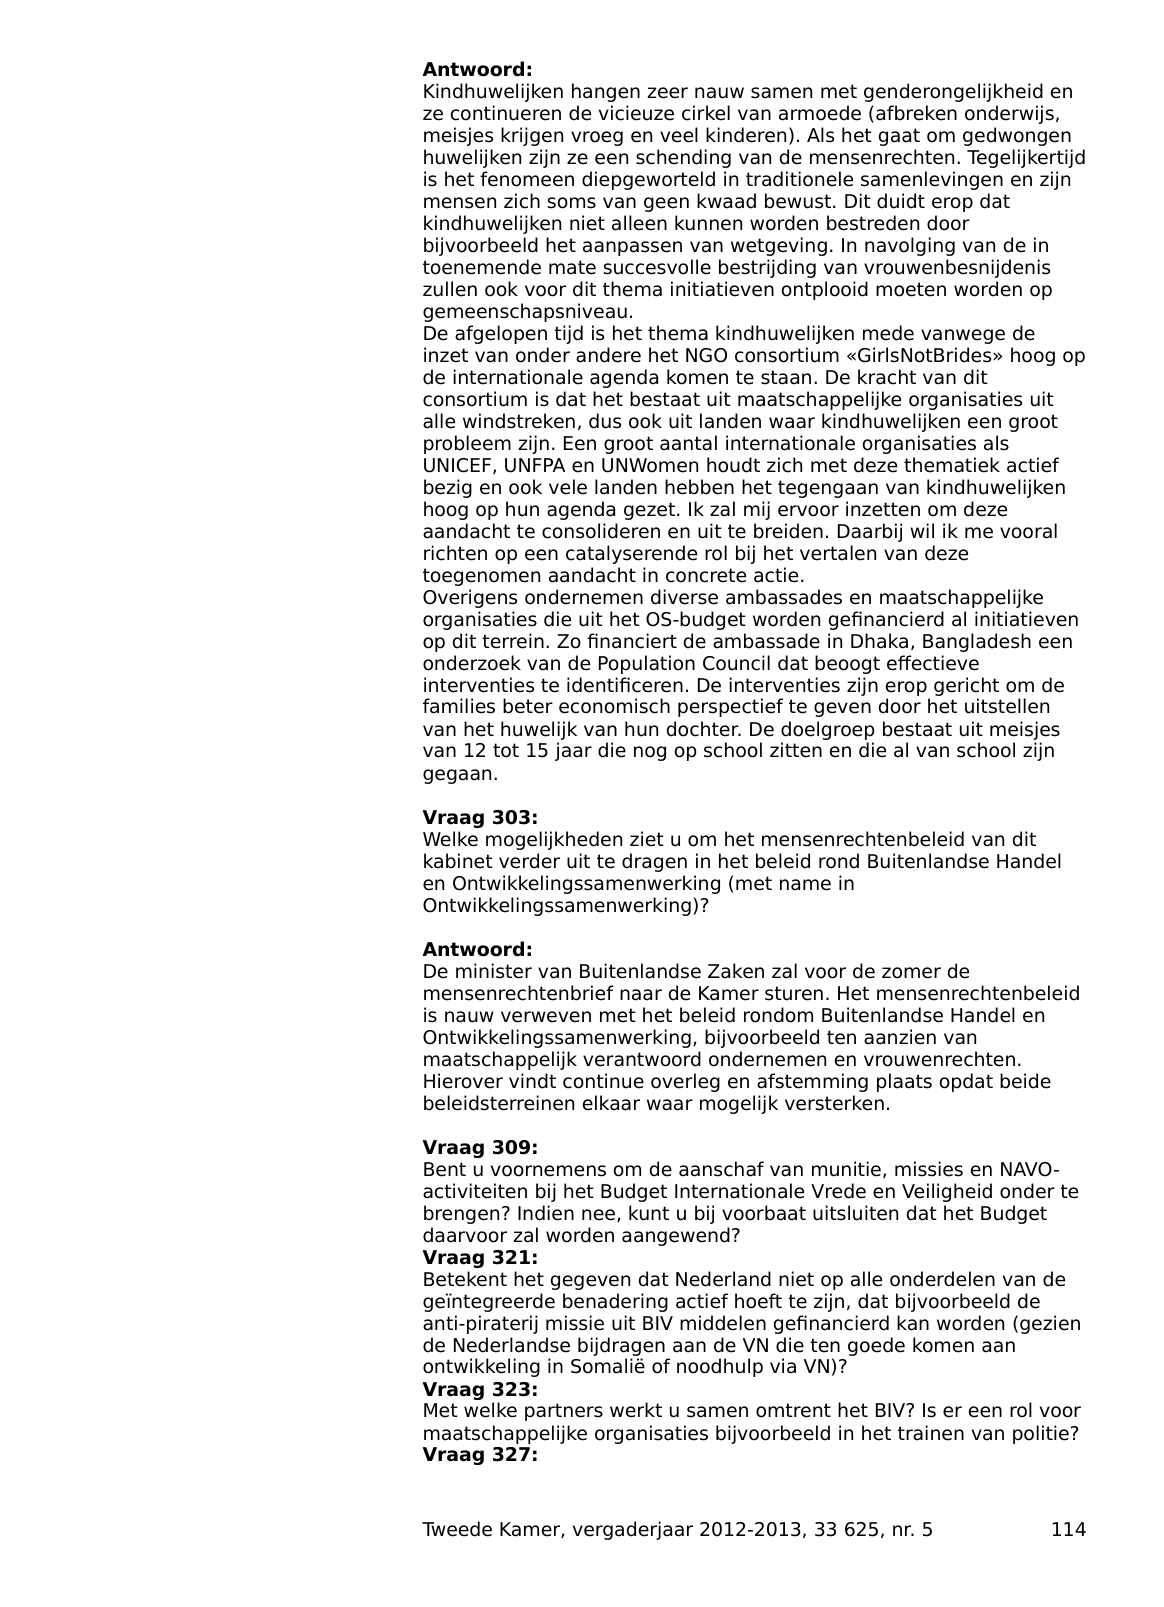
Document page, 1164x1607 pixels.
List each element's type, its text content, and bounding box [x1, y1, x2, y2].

text Vraag 323: [422, 1378, 1087, 1400]
text Vraag 327: [422, 1444, 1087, 1466]
text Bent u voornemens om de aanschaf van munitie, missies en NAVO-activiteiten bij het Budget Internationale Vrede en Veiligheid onder te brengen? Indien nee, kunt u bij voorbaat uitsluiten dat het Budget daarvoor zal worden aangewend? [422, 1159, 1087, 1247]
text Antwoord: [422, 59, 1087, 81]
text Welke mogelijkheden ziet u om het mensenrechtenbeleid van dit kabinet verder uit te dragen in het beleid rond Buitenlandse Handel en Ontwikkelingssamenwerking (met name in Ontwikkelingssamenwerking)? [422, 828, 1087, 916]
text Vraag 309: [422, 1137, 1087, 1159]
text Kindhuwelijken hangen zeer nauw samen met genderongelijkheid en ze continueren de vicieuze cirkel van armoede (afbreken onderwijs, meisjes krijgen vroeg en veel kinderen). Als het gaat om gedwongen huwelijken zijn ze een schending van de mensenrechten. Tegelijkertijd is het fenomeen diepgeworteld in traditionele samenlevingen en zijn mensen zich soms van geen kwaad bewust. Dit duidt erop dat kindhuwelijken niet alleen kunnen worden bestreden door bijvoorbeeld het aanpassen van wetgeving. In navolging van de in toenemende mate succesvolle bestrijding van vrouwenbesnijdenis zullen ook voor dit thema initiatieven ontplooid moeten worden op gemeenschapsniveau. [422, 81, 1087, 323]
text Overigens ondernemen diverse ambassades en maatschappelijke organisaties die uit het OS-budget worden gefinancierd al initiatieven op dit terrein. Zo financiert de ambassade in Dhaka, Bangladesh een onderzoek van de Population Council dat beoogt effectieve interventies te identificeren. De interventies zijn erop gericht om de families beter economisch perspectief te geven door het uitstellen van het huwelijk van hun dochter. De doelgroep bestaat uit meisjes van 12 tot 15 jaar die nog op school zitten en die al van school zijn gegaan. [422, 587, 1087, 784]
text De minister van Buitenlandse Zaken zal voor de zomer de mensenrechtenbrief naar de Kamer sturen. Het mensenrechtenbeleid is nauw verweven met het beleid rondom Buitenlandse Handel en Ontwikkelingssamenwerking, bijvoorbeeld ten aanzien van maatschappelijk verantwoord ondernemen en vrouwenrechten. Hierover vindt continue overleg en afstemming plaats opdat beide beleidsterreinen elkaar waar mogelijk versterken. [422, 961, 1087, 1114]
text Met welke partners werkt u samen omtrent het BIV? Is er een rol voor maatschappelijke organisaties bijvoorbeeld in het trainen van politie? [422, 1400, 1087, 1444]
text Betekent het gegeven dat Nederland niet op alle onderdelen van de geïntegreerde benadering actief hoeft te zijn, dat bijvoorbeeld de anti-piraterij missie uit BIV middelen gefinancierd kan worden (gezien de Nederlandse bijdragen aan de VN die ten goede komen aan ontwikkeling in Somalië of noodhulp via VN)? [422, 1268, 1087, 1378]
text Vraag 303: [422, 807, 1087, 828]
text De afgelopen tijd is het thema kindhuwelijken mede vanwege de inzet van onder andere het NGO consortium «GirlsNotBrides» hoog op de internationale agenda komen te staan. De kracht van dit consortium is dat het bestaat uit maatschappelijke organisaties uit alle windstreken, dus ook uit landen waar kindhuwelijken een groot probleem zijn. Een groot aantal internationale organisaties als UNICEF, UNFPA en UNWomen houdt zich met deze thematiek actief bezig en ook vele landen hebben het tegengaan van kindhuwelijken hoog op hun agenda gezet. Ik zal mij ervoor inzetten om deze aandacht te consolideren en uit te breiden. Daarbij wil ik me vooral richten op een catalyserende rol bij het vertalen van deze toegenomen aandacht in concrete actie. [422, 323, 1087, 587]
text Vraag 321: [422, 1247, 1087, 1268]
text Antwoord: [422, 939, 1087, 961]
